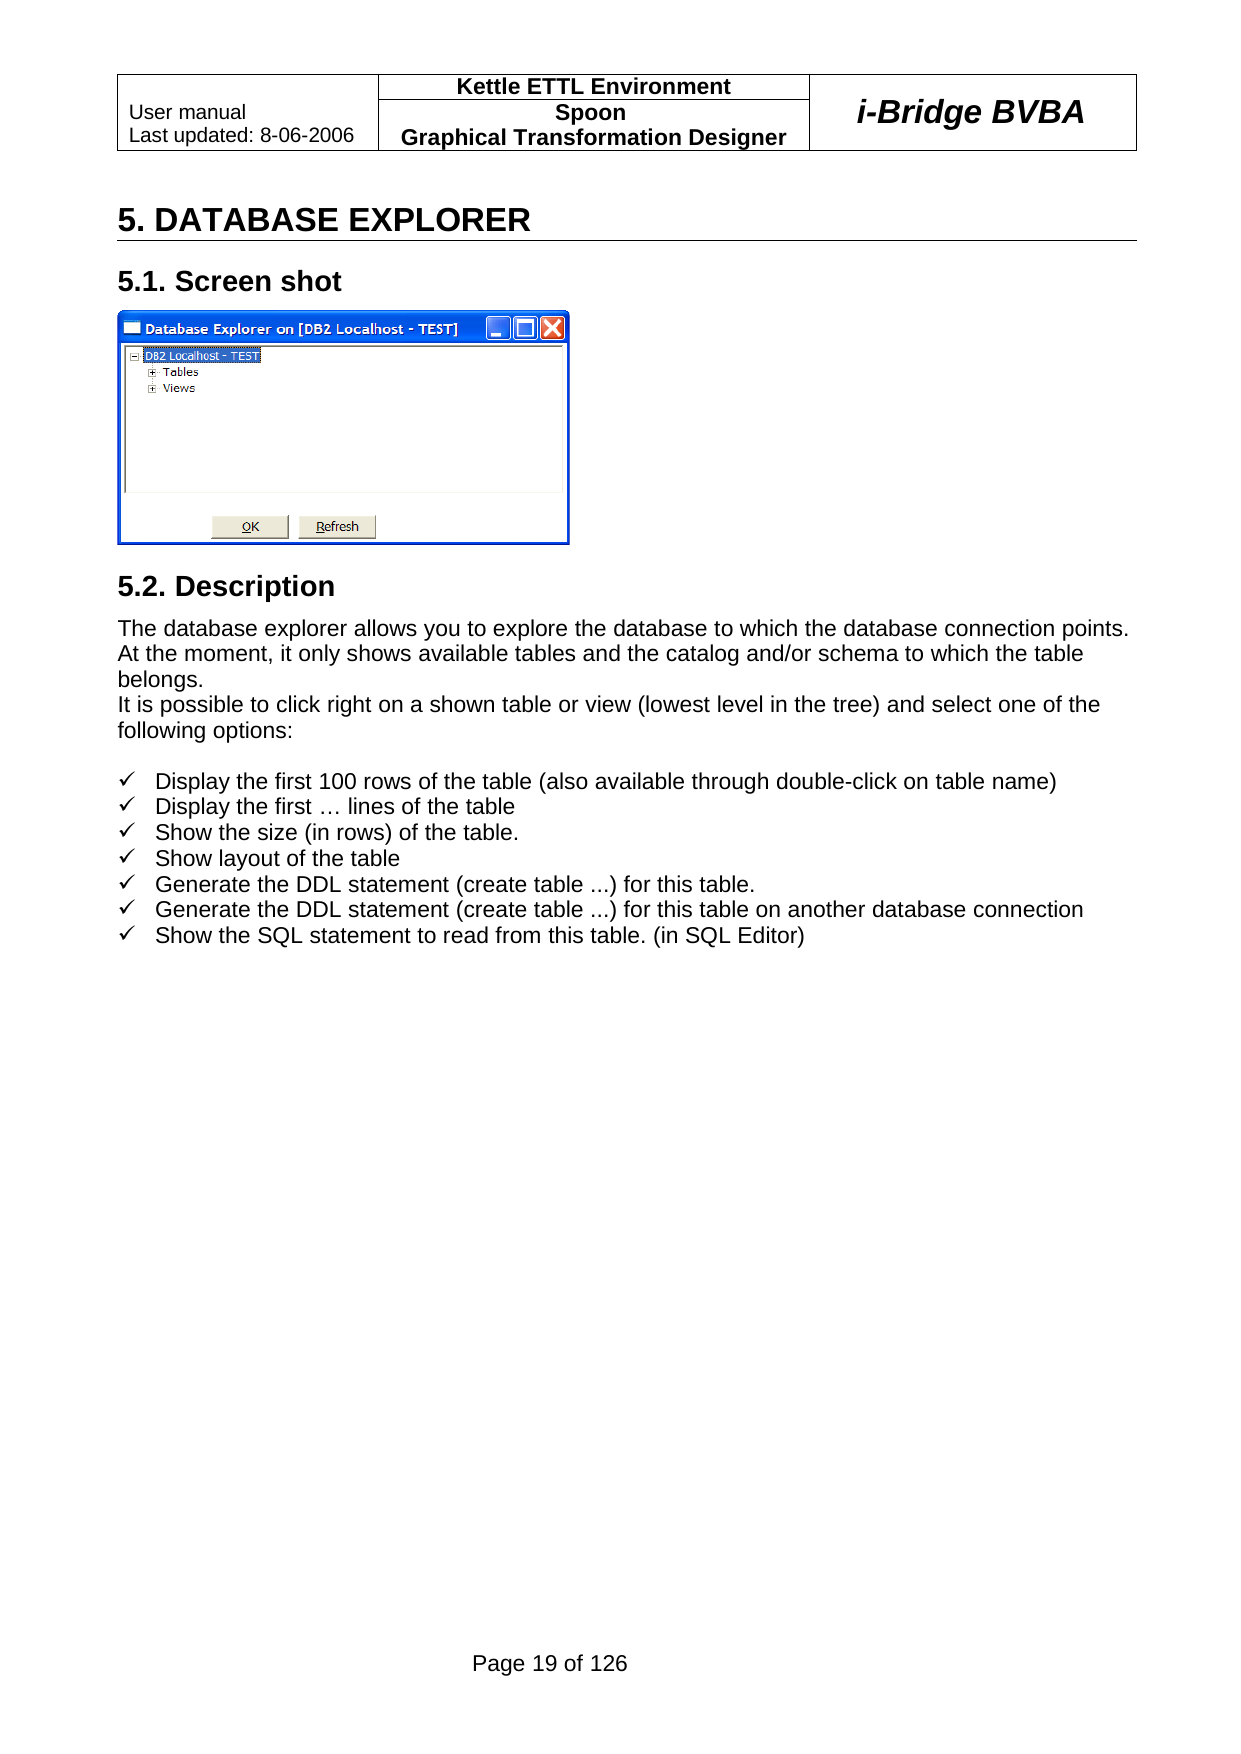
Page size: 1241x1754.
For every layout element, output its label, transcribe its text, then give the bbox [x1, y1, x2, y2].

subtitle Description [117, 570, 1137, 603]
list Display the first … lines of the table [117, 794, 1137, 820]
list Generate the DDL statement (create table ...) for this table on another database connection [117, 897, 1137, 923]
list Show the SQL statement to read from this table. (in SQL Editor) [117, 923, 1137, 948]
list Show layout of the table [117, 846, 1137, 871]
list Show the size (in rows) of the table. [117, 820, 1137, 846]
subtitle Database Explorer [117, 201, 1137, 240]
text The database explorer allows you to explore the database to which the database connection points. At the moment, it only shows available tables and the catalog and/or schema to which the table belongs. [117, 615, 1137, 692]
text It is possible to click right on a shown table or view (lowest level in the tree) and select one of the following options: [117, 692, 1137, 743]
list Display the first 100 rows of the table (also available through double-click on table name) [117, 768, 1137, 794]
subtitle Screen shot [117, 265, 1137, 298]
picture [117, 310, 570, 545]
list Generate the DDL statement (create table ...) for this table. [117, 871, 1137, 897]
